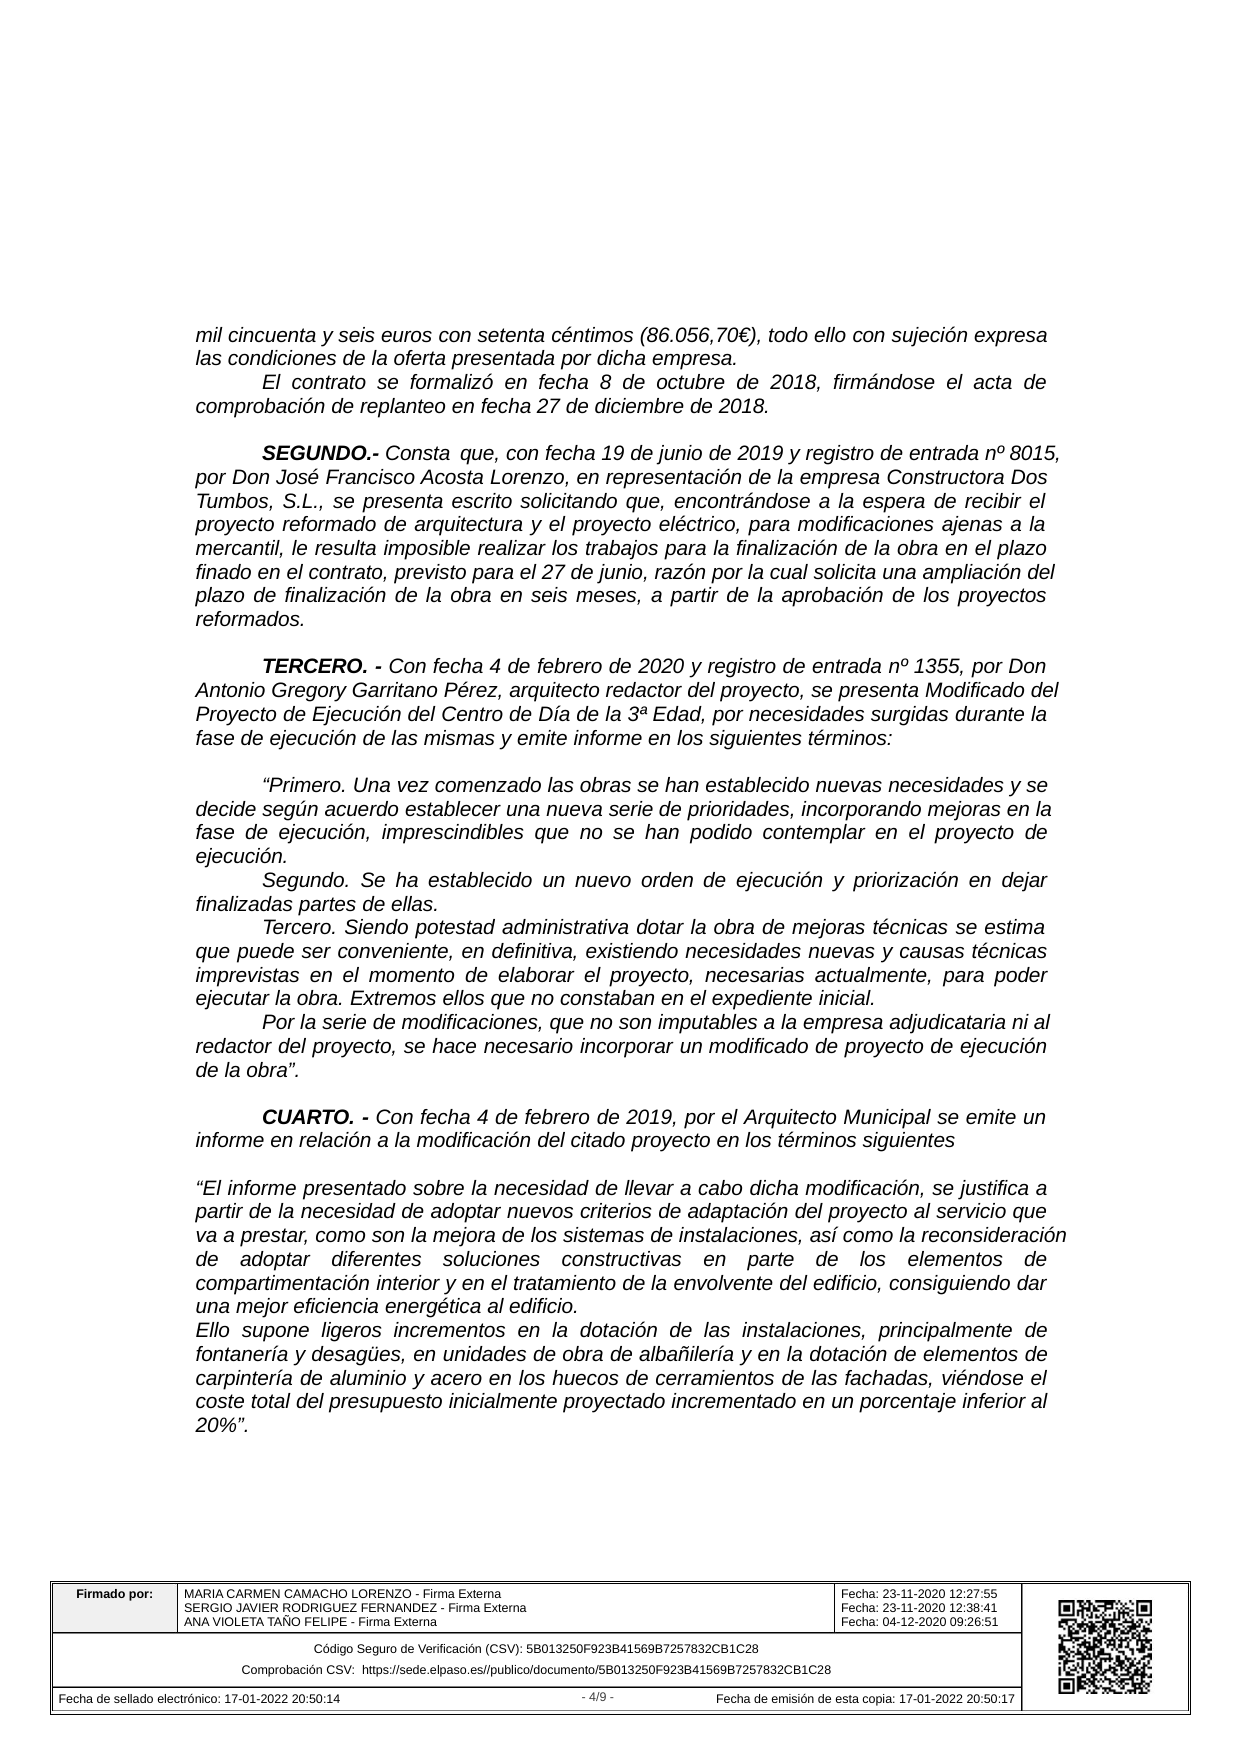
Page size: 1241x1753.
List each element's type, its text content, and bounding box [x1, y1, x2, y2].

text Antonio Gregory Garritano Pérez, arquitecto redactor del proyecto, se presenta Modificado del [195, 679, 1070, 702]
text MARIA CARMEN CAMACHO LORENZO - Firma Externa [184, 1587, 553, 1601]
text ejecutar la obra. Extremos ellos que no constaban en el expediente inicial. [195, 987, 1070, 1011]
text decide según acuerdo establecer una nueva serie de prioridades, incorporando mejoras en la [195, 798, 1070, 821]
text plazo de finalización de la obra en seis meses, a partir de la aprobación de los proyectos [195, 584, 1070, 608]
text fase de ejecución, imprescindibles que no se han podido contemplar en el proyecto de [195, 821, 1070, 844]
text partir de la necesidad de adoptar nuevos criterios de adaptación del proyecto al servicio que [195, 1200, 1070, 1223]
text ejecución. [195, 845, 1070, 868]
text una mejor eficiencia energética al edificio. [195, 1295, 1070, 1318]
text fontanería y desagües, en unidades de obra de albañilería y en la dotación de elementos de [195, 1343, 1070, 1366]
text fase de ejecución de las mismas y emite informe en los siguientes términos: [195, 727, 1070, 750]
text SERGIO JAVIER RODRIGUEZ FERNANDEZ - Firma Externa [184, 1601, 553, 1615]
text SEGUNDO.- Consta que, con fecha 19 de junio de 2019 y registro de entrada nº 8015, [262, 442, 1070, 465]
text Código Seguro de Verificación (CSV): 5B013250F923B41569B7257832CB1C28 [314, 1642, 857, 1656]
text mercantil, le resulta imposible realizar los trabajos para la finalización de la obra en el plazo [195, 537, 1070, 560]
text “ [195, 1177, 202, 1200]
text Por la serie de modificaciones, que no son imputables a la empresa adjudicataria ni al [262, 1011, 1070, 1034]
text que puede ser conveniente, en definitiva, existiendo necesidades nuevas y causas técnicas [195, 940, 1070, 963]
text Primero. Una vez comenzado las obras se han establecido nuevas necesidades y se [269, 774, 1070, 797]
text CUARTO. - Con fecha 4 de febrero de 2019, por el Arquitecto Municipal se emite un [262, 1106, 1070, 1129]
text Fecha de sellado electrónico: 17-01-2022 20:50:14 [58, 1692, 365, 1706]
text las condiciones de la oferta presentada por dicha empresa. [195, 347, 1070, 370]
text Fecha de emisión de esta copia: 17-01-2022 20:50:17 [716, 1692, 1040, 1706]
text carpintería de aluminio y acero en los huecos de cerramientos de las fachadas, viéndose el [195, 1367, 1070, 1390]
text mil cincuenta y seis euros con setenta céntimos (86.056,70€), todo ello con sujeción expresa [195, 324, 1070, 347]
text TERCERO. - Con fecha 4 de febrero de 2020 y registro de entrada nº 1355, por Don [262, 655, 1070, 678]
text Fecha: 23-11-2020 12:27:55 [841, 1587, 1022, 1601]
picture [51, 1582, 1190, 1714]
text Proyecto de Ejecución del Centro de Día de la 3ª Edad, por necesidades surgidas durante la [195, 703, 1070, 726]
text finado en el contrato, previsto para el 27 de junio, razón por la cual solicita una ampliación del [195, 561, 1070, 584]
text proyecto reformado de arquitectura y el proyecto eléctrico, para modificaciones ajenas a la [195, 513, 1070, 536]
text informe en relación a la modificación del citado proyecto en los términos siguientes [195, 1129, 1070, 1153]
text ANA VIOLETA TAÑO FELIPE - Firma Externa [184, 1615, 553, 1629]
text Comprobación CSV: https://sede.elpaso.es//publico/documento/5B013250F923B41569B7257832CB1C28 [241, 1663, 857, 1677]
text va a prestar, como son la mejora de los sistemas de instalaciones, así como la reconsideración [195, 1224, 1070, 1247]
text Fecha: 04-12-2020 09:26:51 [841, 1615, 1022, 1629]
text compartimentación interior y en el tratamiento de la envolvente del edificio, consiguiendo dar [195, 1272, 1070, 1295]
text comprobación de replanteo en fecha 27 de diciembre de 2018. [195, 395, 1070, 418]
text Ello supone ligeros incrementos en la dotación de las instalaciones, principalmente de [195, 1319, 1070, 1342]
text Tumbos, S.L., se presenta escrito solicitando que, encontrándose a la espera de recibir el [195, 490, 1070, 513]
text Firmado por: [76, 1587, 172, 1601]
text finalizadas partes de ellas. [195, 893, 1070, 916]
text por Don José Francisco Acosta Lorenzo, en representación de la empresa Constructora Dos [195, 466, 1070, 489]
text “ [262, 774, 269, 797]
text imprevistas en el momento de elaborar el proyecto, necesarias actualmente, para poder [195, 964, 1070, 987]
text de adoptar diferentes soluciones constructivas en parte de los elementos de [195, 1248, 1070, 1271]
text - 4/9 - [581, 1691, 633, 1705]
text 20%”. [195, 1414, 274, 1437]
text El contrato se formalizó en fecha 8 de octubre de 2018, firmándose el acta de [262, 371, 1070, 394]
text redactor del proyecto, se hace necesario incorporar un modificado de proyecto de ejecución [195, 1035, 1070, 1058]
text reformados. [195, 608, 1070, 631]
text Segundo. Se ha establecido un nuevo orden de ejecución y priorización en dejar [262, 869, 1070, 892]
text Tercero. Siendo potestad administrativa dotar la obra de mejoras técnicas se estima [262, 916, 1070, 939]
text de la obra”. [195, 1058, 1070, 1082]
text coste total del presupuesto inicialmente proyectado incrementado en un porcentaje inferior al [195, 1390, 1070, 1413]
text El informe presentado sobre la necesidad de llevar a cabo dicha modificación, se justifica a [202, 1177, 1070, 1200]
text Fecha: 23-11-2020 12:38:41 [841, 1601, 1022, 1615]
